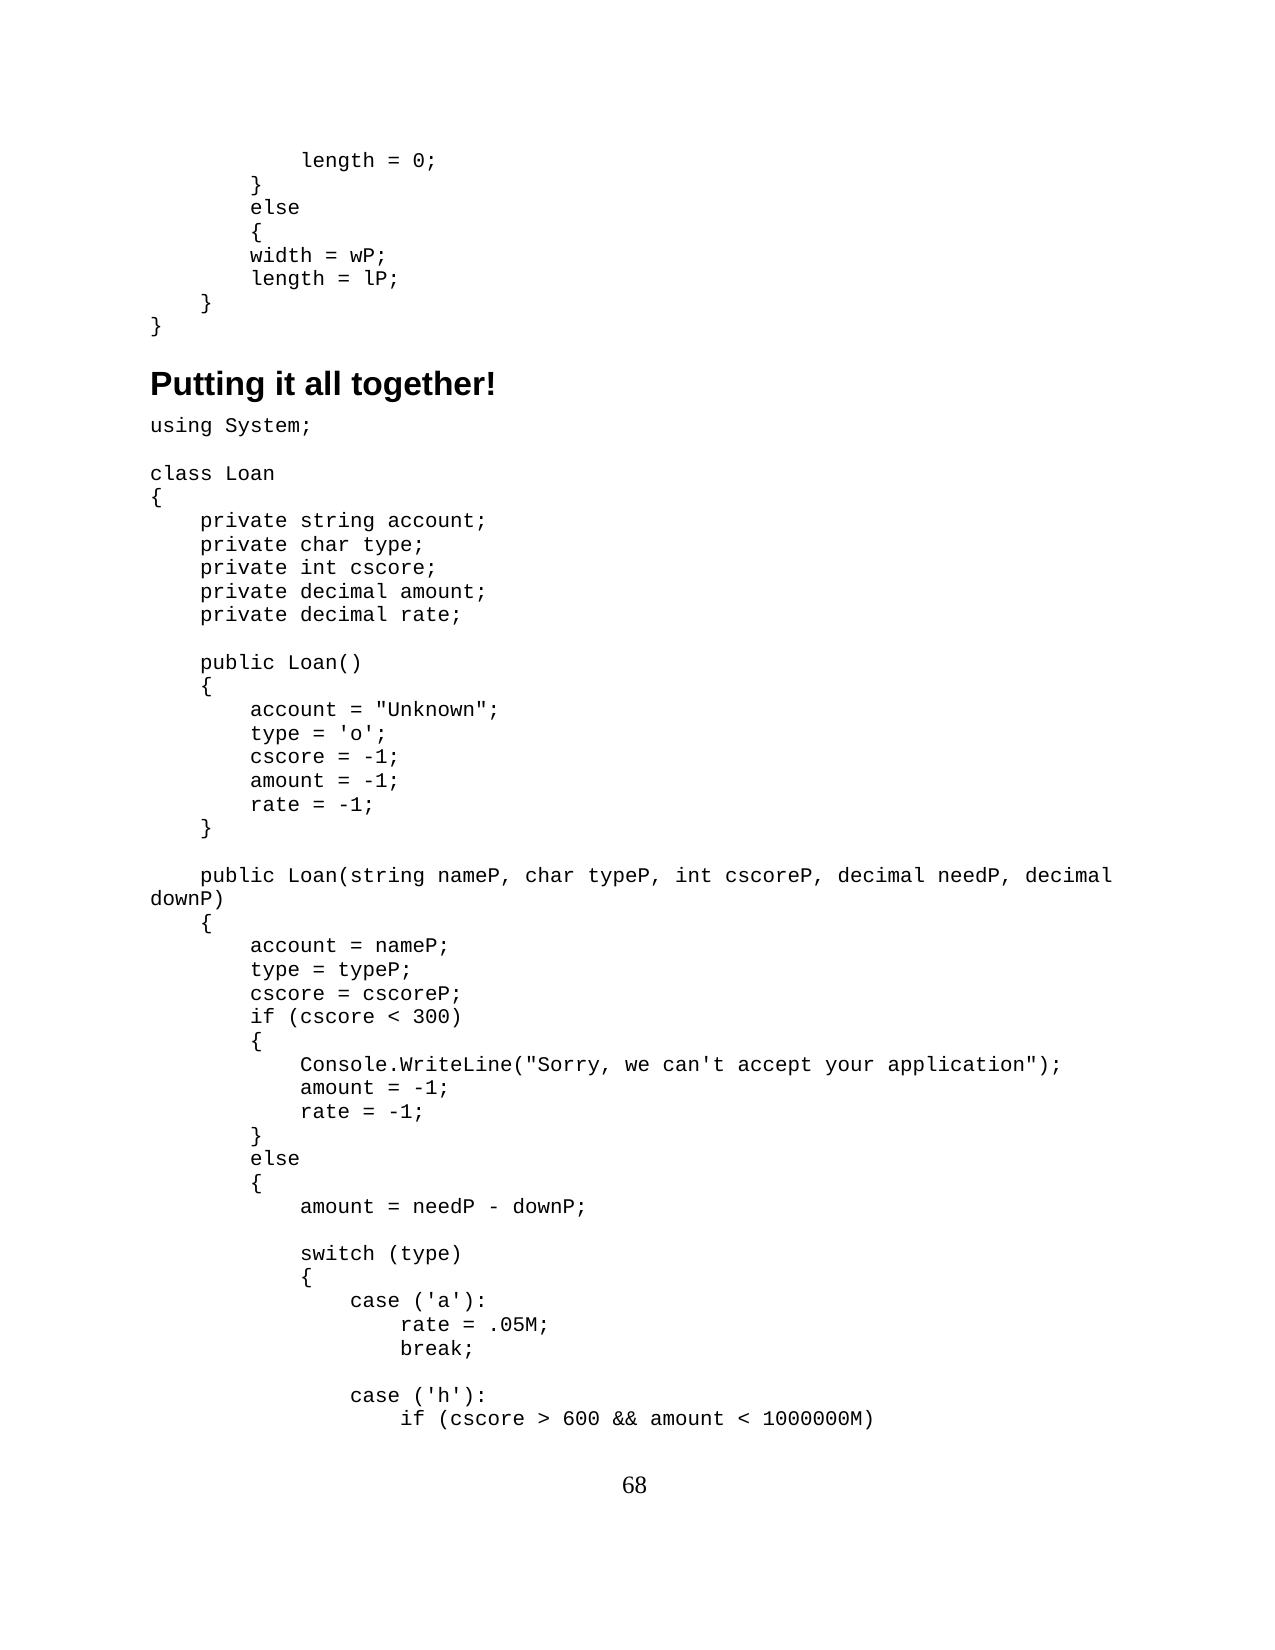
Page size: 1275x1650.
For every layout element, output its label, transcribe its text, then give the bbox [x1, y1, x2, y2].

text break; [150, 1337, 1125, 1361]
text case ('a'): [150, 1290, 1125, 1314]
text public Loan() [150, 652, 1125, 675]
text account = "Unknown"; [150, 699, 1125, 723]
text private decimal amount; [150, 581, 1125, 604]
text } [150, 817, 1125, 841]
text { [150, 221, 1125, 244]
text switch (type) [150, 1243, 1125, 1267]
text } [150, 1125, 1125, 1148]
text { [150, 1267, 1125, 1290]
text rate = -1; [150, 1101, 1125, 1125]
text else [150, 1148, 1125, 1172]
text cscore = -1; [150, 746, 1125, 770]
text amount = -1; [150, 1077, 1125, 1101]
text rate = -1; [150, 794, 1125, 817]
text else [150, 197, 1125, 221]
text width = wP; [150, 244, 1125, 268]
text { [150, 912, 1125, 936]
text cscore = cscoreP; [150, 983, 1125, 1006]
text } [150, 292, 1125, 316]
text { [150, 1172, 1125, 1196]
text private char type; [150, 533, 1125, 557]
text amount = -1; [150, 770, 1125, 794]
text { [150, 486, 1125, 510]
text Console.WriteLine("Sorry, we can't accept your application"); [150, 1054, 1125, 1077]
text type = 'o'; [150, 723, 1125, 746]
text private decimal rate; [150, 604, 1125, 628]
text using System; [150, 415, 1125, 439]
text if (cscore < 300) [150, 1006, 1125, 1030]
text amount = needP - downP; [150, 1196, 1125, 1219]
text type = typeP; [150, 959, 1125, 983]
text account = nameP; [150, 936, 1125, 959]
text } [150, 174, 1125, 197]
text case ('h'): [150, 1385, 1125, 1408]
text } [150, 316, 1125, 339]
text rate = .05M; [150, 1314, 1125, 1337]
text if (cscore > 600 && amount < 1000000M) [150, 1408, 1125, 1432]
text private int cscore; [150, 557, 1125, 581]
text public Loan(string nameP, char typeP, int cscoreP, decimal needP, decimal downP) [150, 864, 1125, 912]
text length = lP; [150, 268, 1125, 292]
text private string account; [150, 510, 1125, 533]
subtitle Putting it all together! [150, 364, 1125, 403]
text class Loan [150, 463, 1125, 486]
text length = 0; [150, 150, 1125, 174]
text { [150, 1030, 1125, 1054]
text { [150, 675, 1125, 699]
